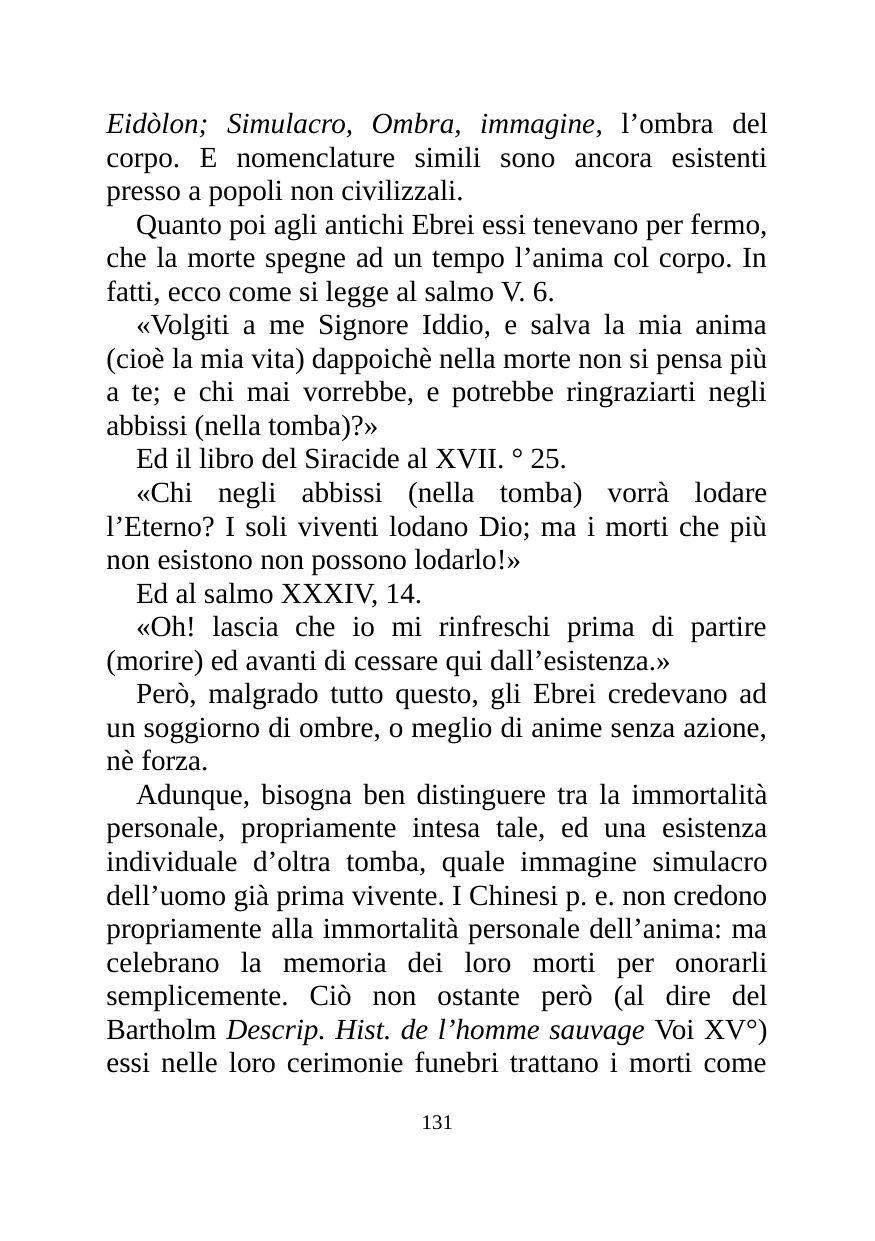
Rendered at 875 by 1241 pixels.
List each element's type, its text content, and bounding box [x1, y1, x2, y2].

text Ed al salmo XXXIV, 14. [106, 576, 768, 609]
text Ed il libro del Siracide al XVII. ° 25. [106, 442, 768, 475]
text Però, malgrado tutto questo, gli Ebrei credevano ad un soggiorno di ombre, o meglio di anime senza azione, nè forza. [106, 676, 768, 777]
text «Chi negli abbissi (nella tomba) vorrà lodare l’Eterno? I soli viventi lodano Dio; ma i morti che più non esistono non possono lodarlo!» [106, 475, 768, 576]
text «Oh! lascia che io mi rinfreschi prima di partire (morire) ed avanti di cessare qui dall’esistenza.» [106, 609, 768, 676]
text «Volgiti a me Signore Iddio, e salva la mia anima (cioè la mia vita) dappoichè nella morte non si pensa più a te; e chi mai vorrebbe, e potrebbe ringraziarti negli abbissi (nella tomba)?» [106, 307, 768, 442]
text Quanto poi agli antichi Ebrei essi tenevano per fermo, che la morte spegne ad un tempo l’anima col corpo. In fatti, ecco come si legge al salmo V. 6. [106, 207, 768, 307]
text Adunque, bisogna ben distinguere tra la immortalità personale, propriamente intesa tale, ed una esistenza individuale d’oltra tomba, quale immagine simulacro dell’uomo già prima vivente. I Chinesi p. e. non credono propriamente alla immortalità personale dell’anima: ma celebrano la memoria dei loro morti per onorarli semplicemente. Ciò non ostante però (al dire del Bartholm Descrip. Hist. de l’homme sauvage Voi XV°) essi nelle loro cerimonie funebri trattano i morti come [106, 777, 768, 1079]
text Eidòlon; Simulacro, Ombra, immagine, l’ombra del corpo. E nomenclature simili sono ancora esistenti presso a popoli non civilizzali. [106, 106, 768, 207]
